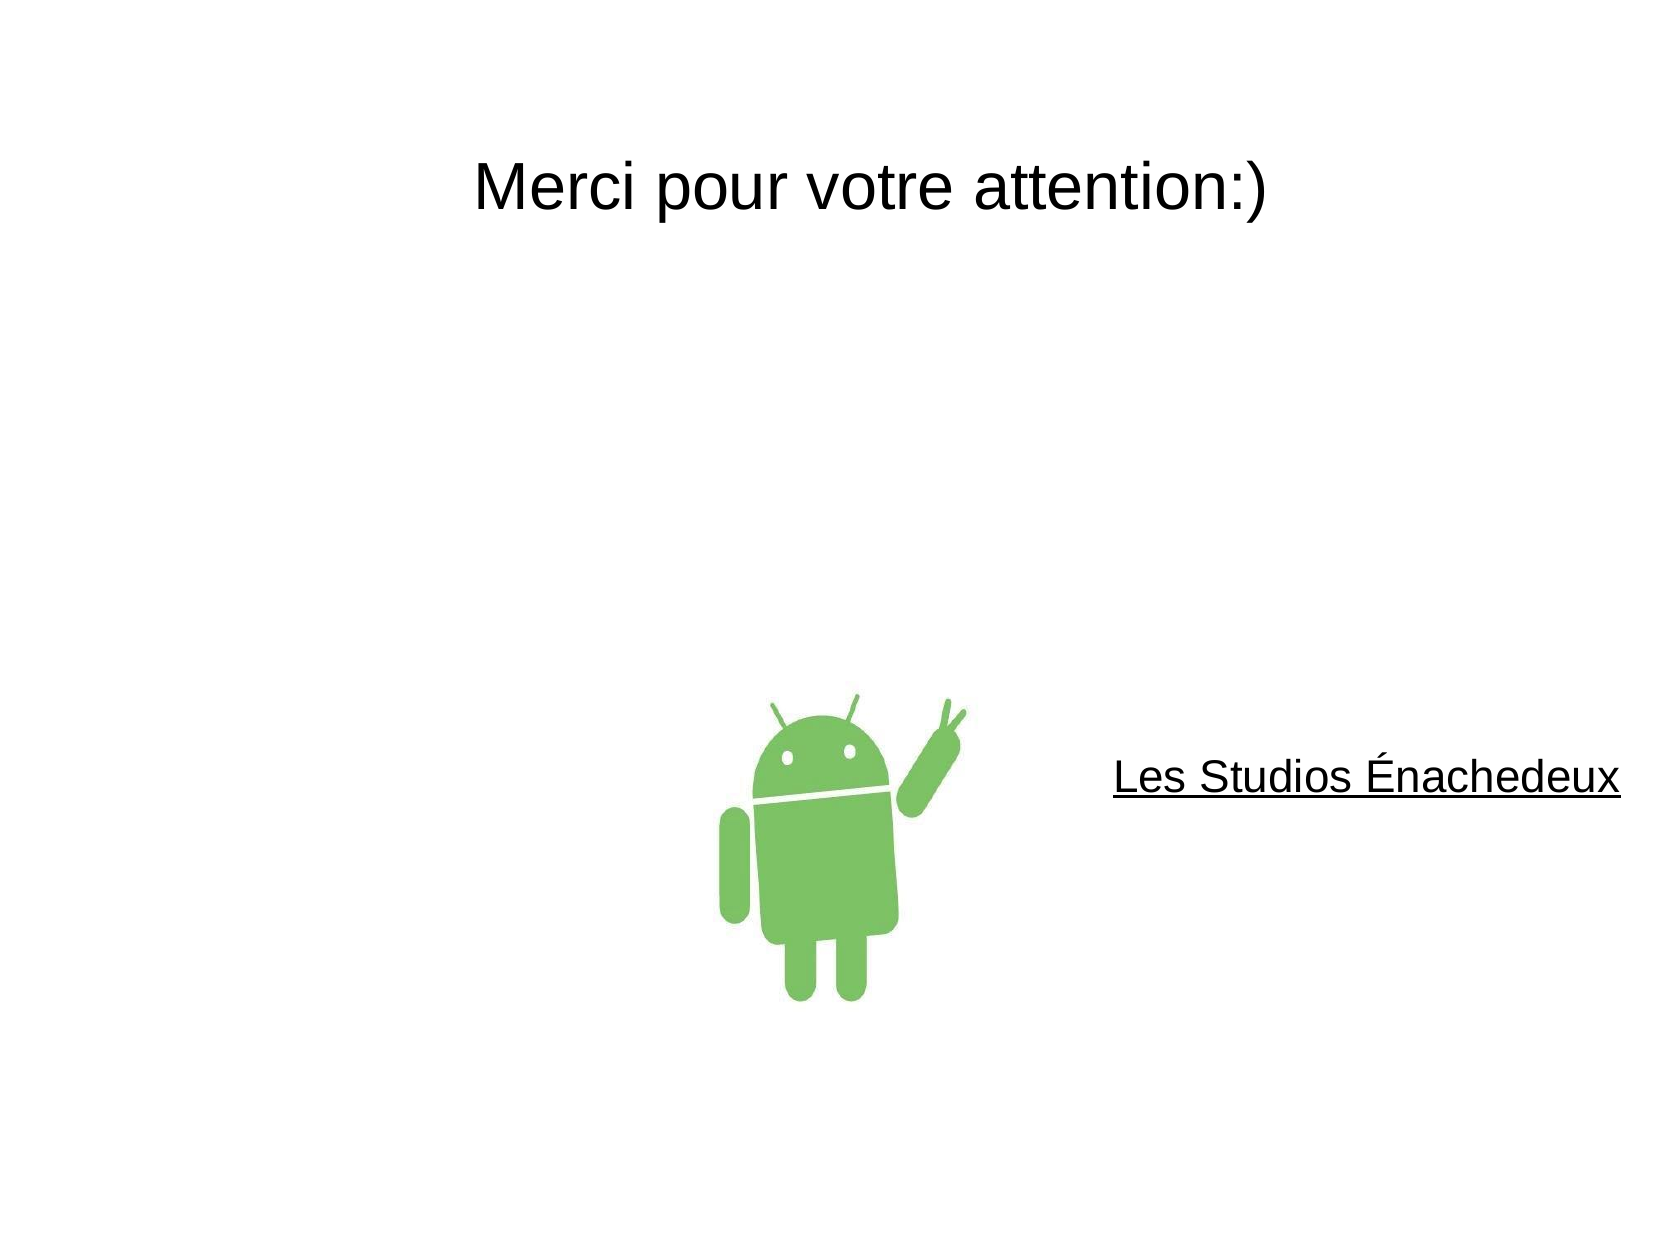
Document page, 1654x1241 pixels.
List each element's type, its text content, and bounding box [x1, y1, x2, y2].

text_box Les Studios Énachedeux [1098, 744, 1642, 827]
picture [673, 649, 1004, 1051]
text_box Merci pour votre attention:) [458, 141, 1288, 249]
